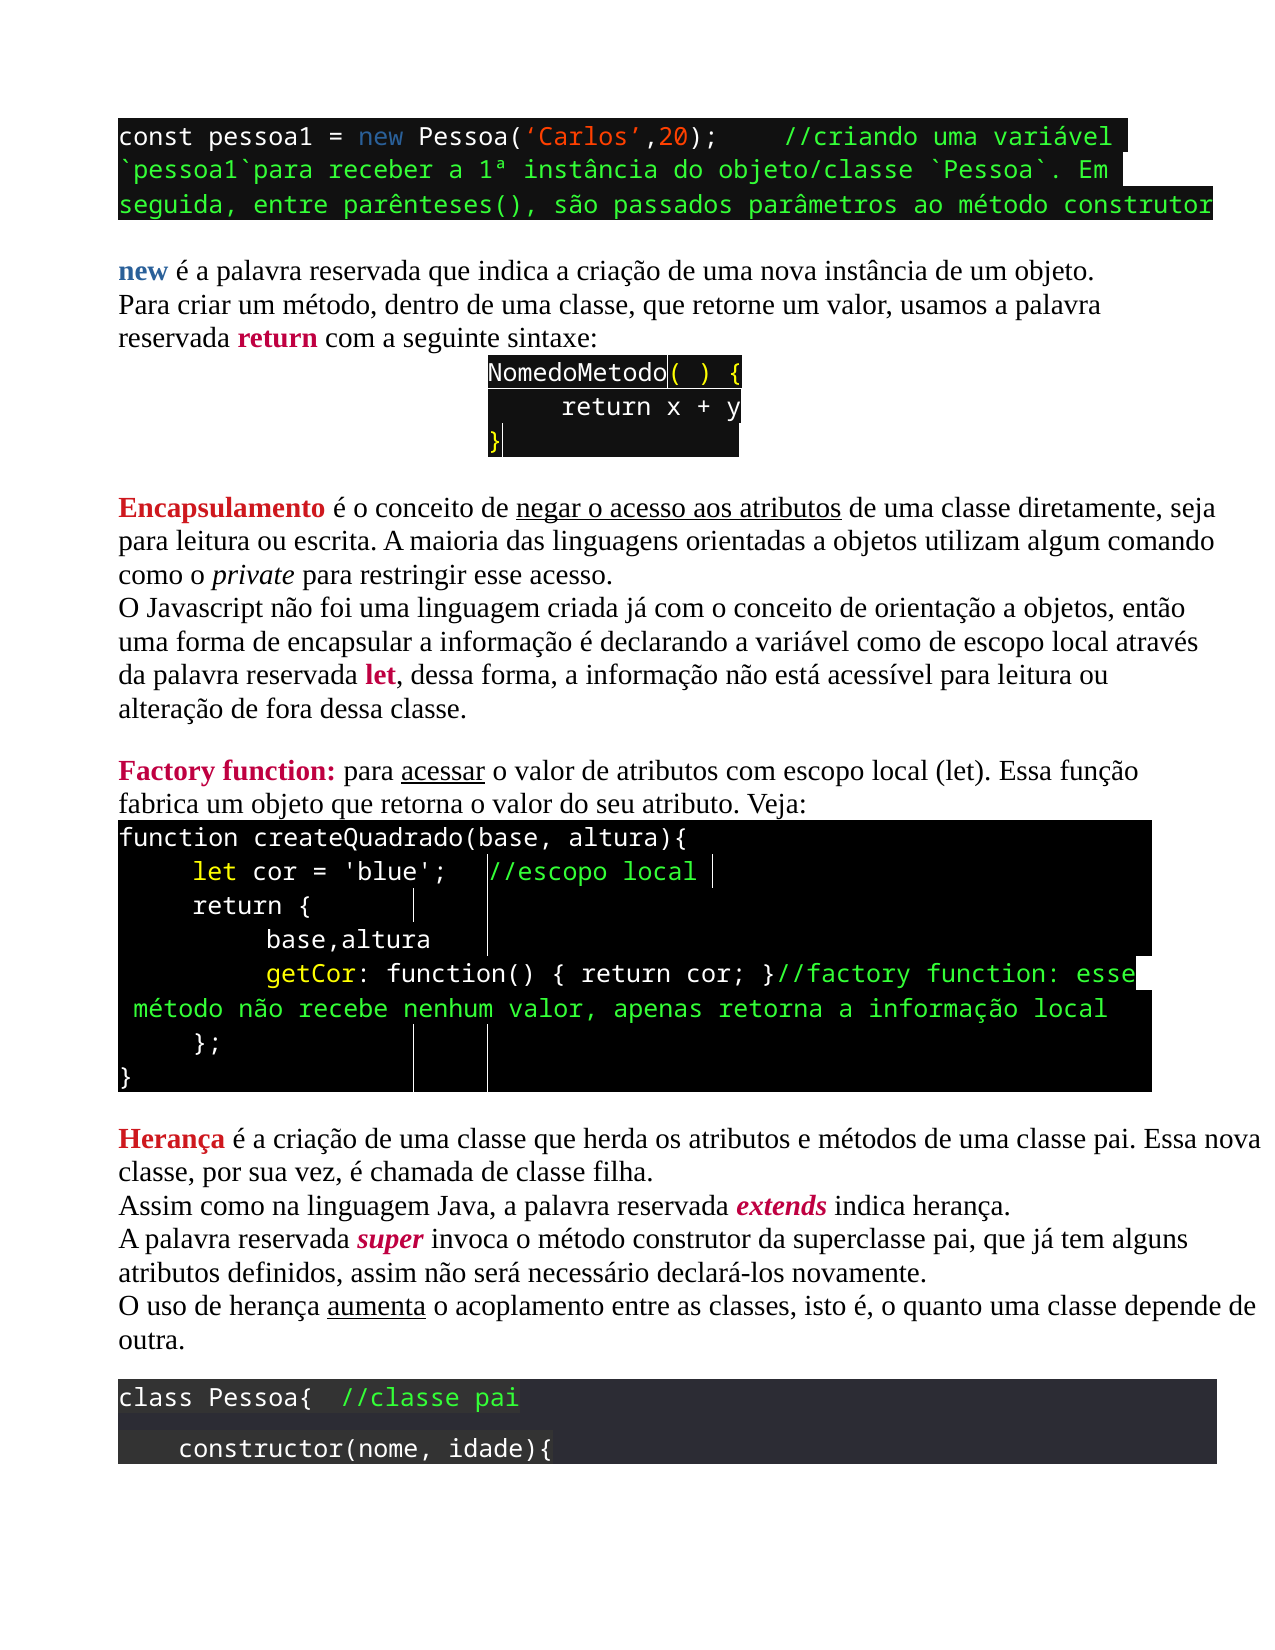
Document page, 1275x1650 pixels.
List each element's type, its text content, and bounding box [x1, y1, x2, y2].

text Encapsulamento é o conceito de negar o acesso aos atributos de uma classe diretamente, seja para leitura ou escrita. A maioria das linguagens orientadas a objetos utilizam algum comando como o private para restringir esse acesso. [118, 490, 1217, 590]
text return x + y [118, 388, 1217, 423]
text let cor = 'blue'; //escopo local [118, 854, 1264, 888]
text constructor(nome, idade){ [118, 1430, 1217, 1464]
text const pessoa1 = new Pessoa(‘Carlos’,20); //criando uma variável `pessoa1`para receber a 1ª instância do objeto/classe `Pessoa`. Em seguida, entre parênteses(), são passados parâmetros ao método construtor [118, 118, 1217, 220]
text método não recebe nenhum valor, apenas retorna a informação local [118, 990, 1275, 1024]
text getCor: function() { return cor; }//factory function: esse [118, 956, 1275, 990]
text Factory function: para acessar o valor de atributos com escopo local (let). Essa função fabrica um objeto que retorna o valor do seu atributo. Veja: [118, 753, 1217, 820]
text O Javascript não foi uma linguagem criada já com o conceito de orientação a objetos, então uma forma de encapsular a informação é declarando a variável como de escopo local através da palavra reservada let, dessa forma, a informação não está acessível para leitura ou alteração de fora dessa classe. [118, 590, 1217, 724]
text Herança é a criação de uma classe que herda os atributos e métodos de uma classe pai. Essa nova classe, por sua vez, é chamada de classe filha. [118, 1121, 1270, 1188]
text return { [118, 888, 1217, 922]
text function createQuadrado(base, altura){ [118, 820, 1270, 854]
text base,altura [118, 922, 1264, 956]
text O uso de herança aumenta o acoplamento entre as classes, isto é, o quanto uma classe depende de outra. [118, 1288, 1270, 1356]
text Assim como na linguagem Java, a palavra reservada extends indica herança. [118, 1188, 1270, 1221]
text } [118, 423, 1217, 457]
text A palavra reservada super invoca o método construtor da superclasse pai, que já tem alguns atributos definidos, assim não será necessário declará-los novamente. [118, 1221, 1270, 1288]
text new é a palavra reservada que indica a criação de uma nova instância de um objeto. [118, 253, 1217, 287]
text NomedoMetodo( ) { [118, 354, 1217, 388]
text class Pessoa{ //classe pai [118, 1379, 1217, 1413]
text } [118, 1058, 1270, 1092]
text Para criar um método, dentro de uma classe, que retorne um valor, usamos a palavra reservada return com a seguinte sintaxe: [118, 287, 1217, 354]
text }; [118, 1024, 1217, 1058]
